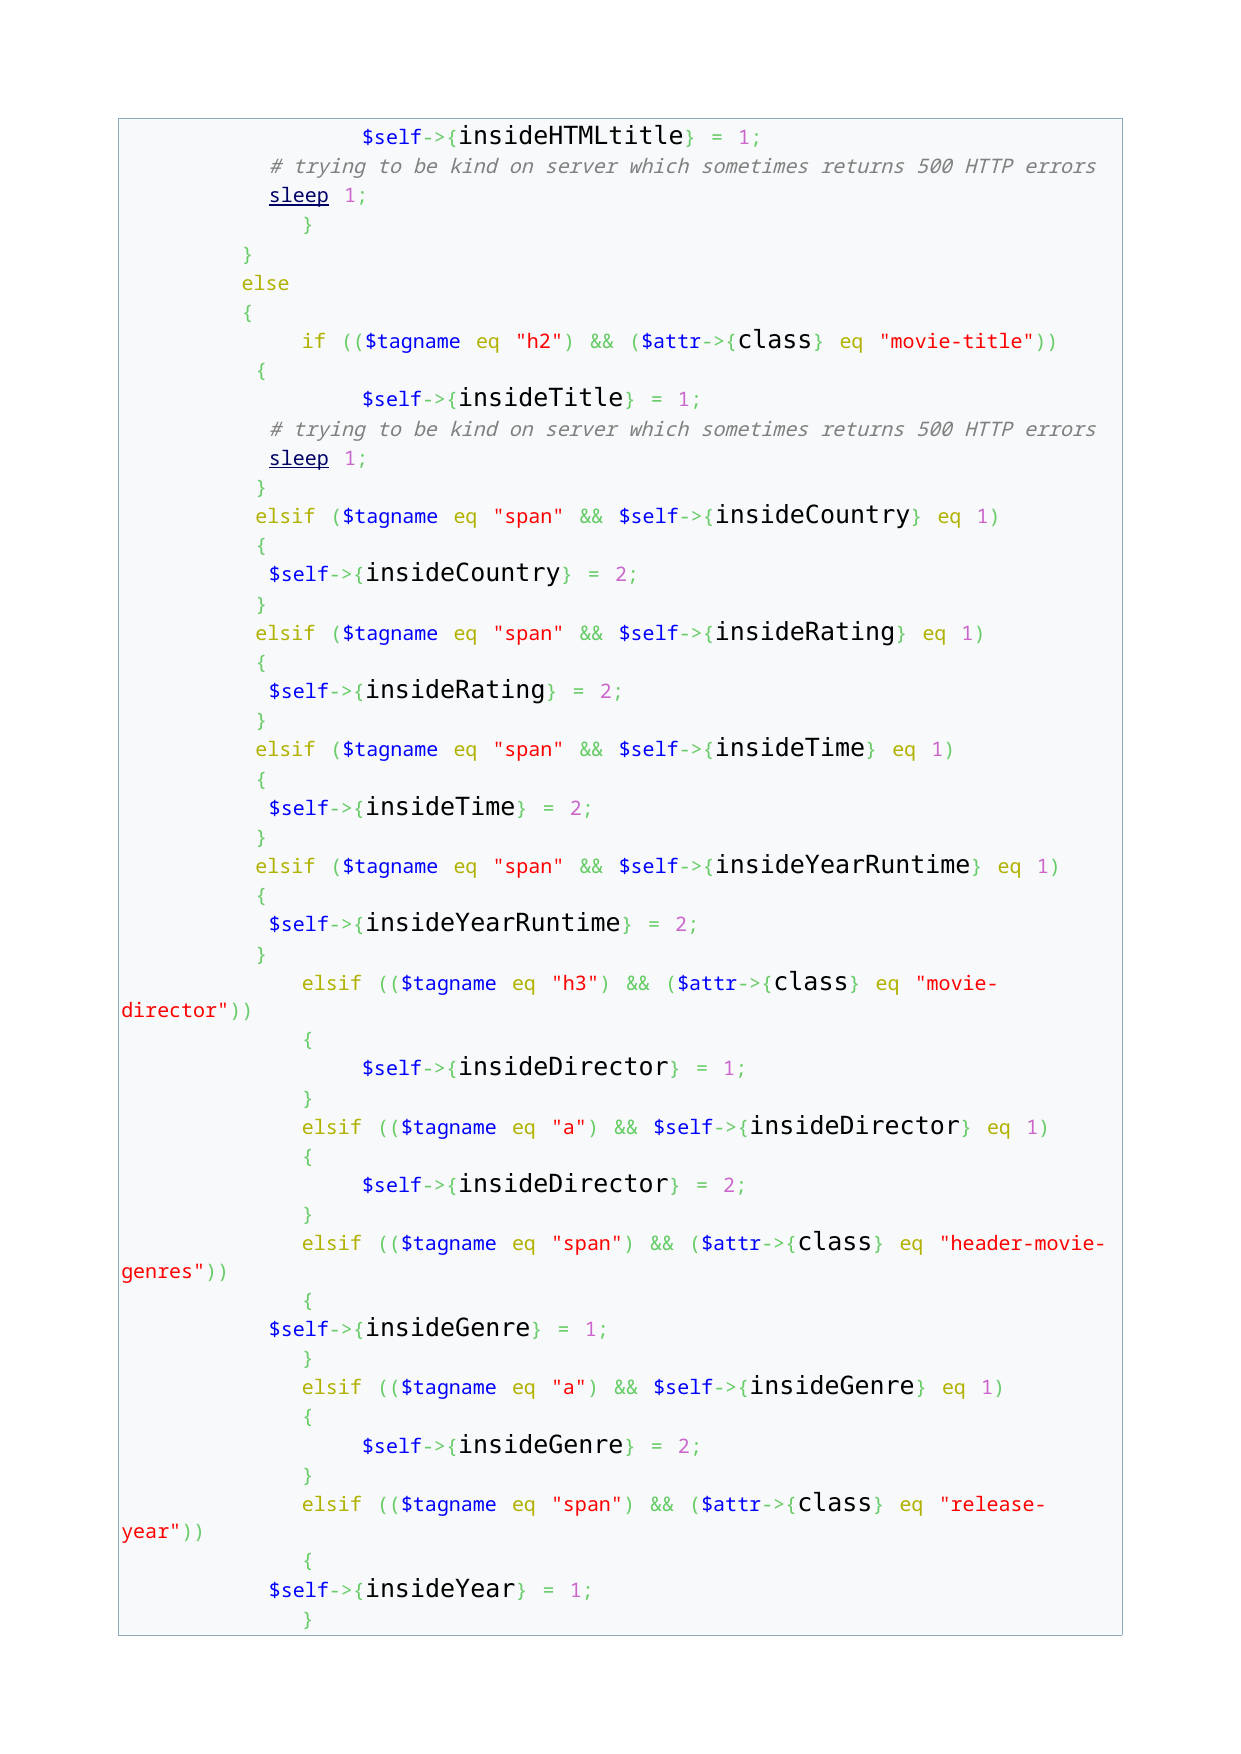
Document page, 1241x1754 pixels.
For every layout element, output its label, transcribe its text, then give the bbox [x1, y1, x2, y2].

table_header $self->{insideHTMLtitle} = 1; # trying to be kind on server which sometimes returns 500 HTTP errors sleep 1; } } else { if (($tagname eq "h2") && ($attr->{class} eq "movie-title")) { $self->{insideTitle} = 1; # trying to be kind on server which sometimes returns 500 HTTP errors sleep 1; } elsif ($tagname eq "span" && $self->{insideCountry} eq 1) { $self->{insideCountry} = 2; } elsif ($tagname eq "span" && $self->{insideRating} eq 1) { $self->{insideRating} = 2; } elsif ($tagname eq "span" && $self->{insideTime} eq 1) { $self->{insideTime} = 2; } elsif ($tagname eq "span" && $self->{insideYearRuntime} eq 1) { $self->{insideYearRuntime} = 2; } elsif (($tagname eq "h3") && ($attr->{class} eq "movie-director")) { $self->{insideDirector} = 1; } elsif (($tagname eq "a") && $self->{insideDirector} eq 1) { $self->{insideDirector} = 2; } elsif (($tagname eq "span") && ($attr->{class} eq "header-movie-genres")) { $self->{insideGenre} = 1; } elsif (($tagname eq "a") && $self->{insideGenre} eq 1) { $self->{insideGenre} = 2; } elsif (($tagname eq "span") && ($attr->{class} eq "release-year")) { $self->{insideYear} = 1; } [119, 119, 1122, 1635]
